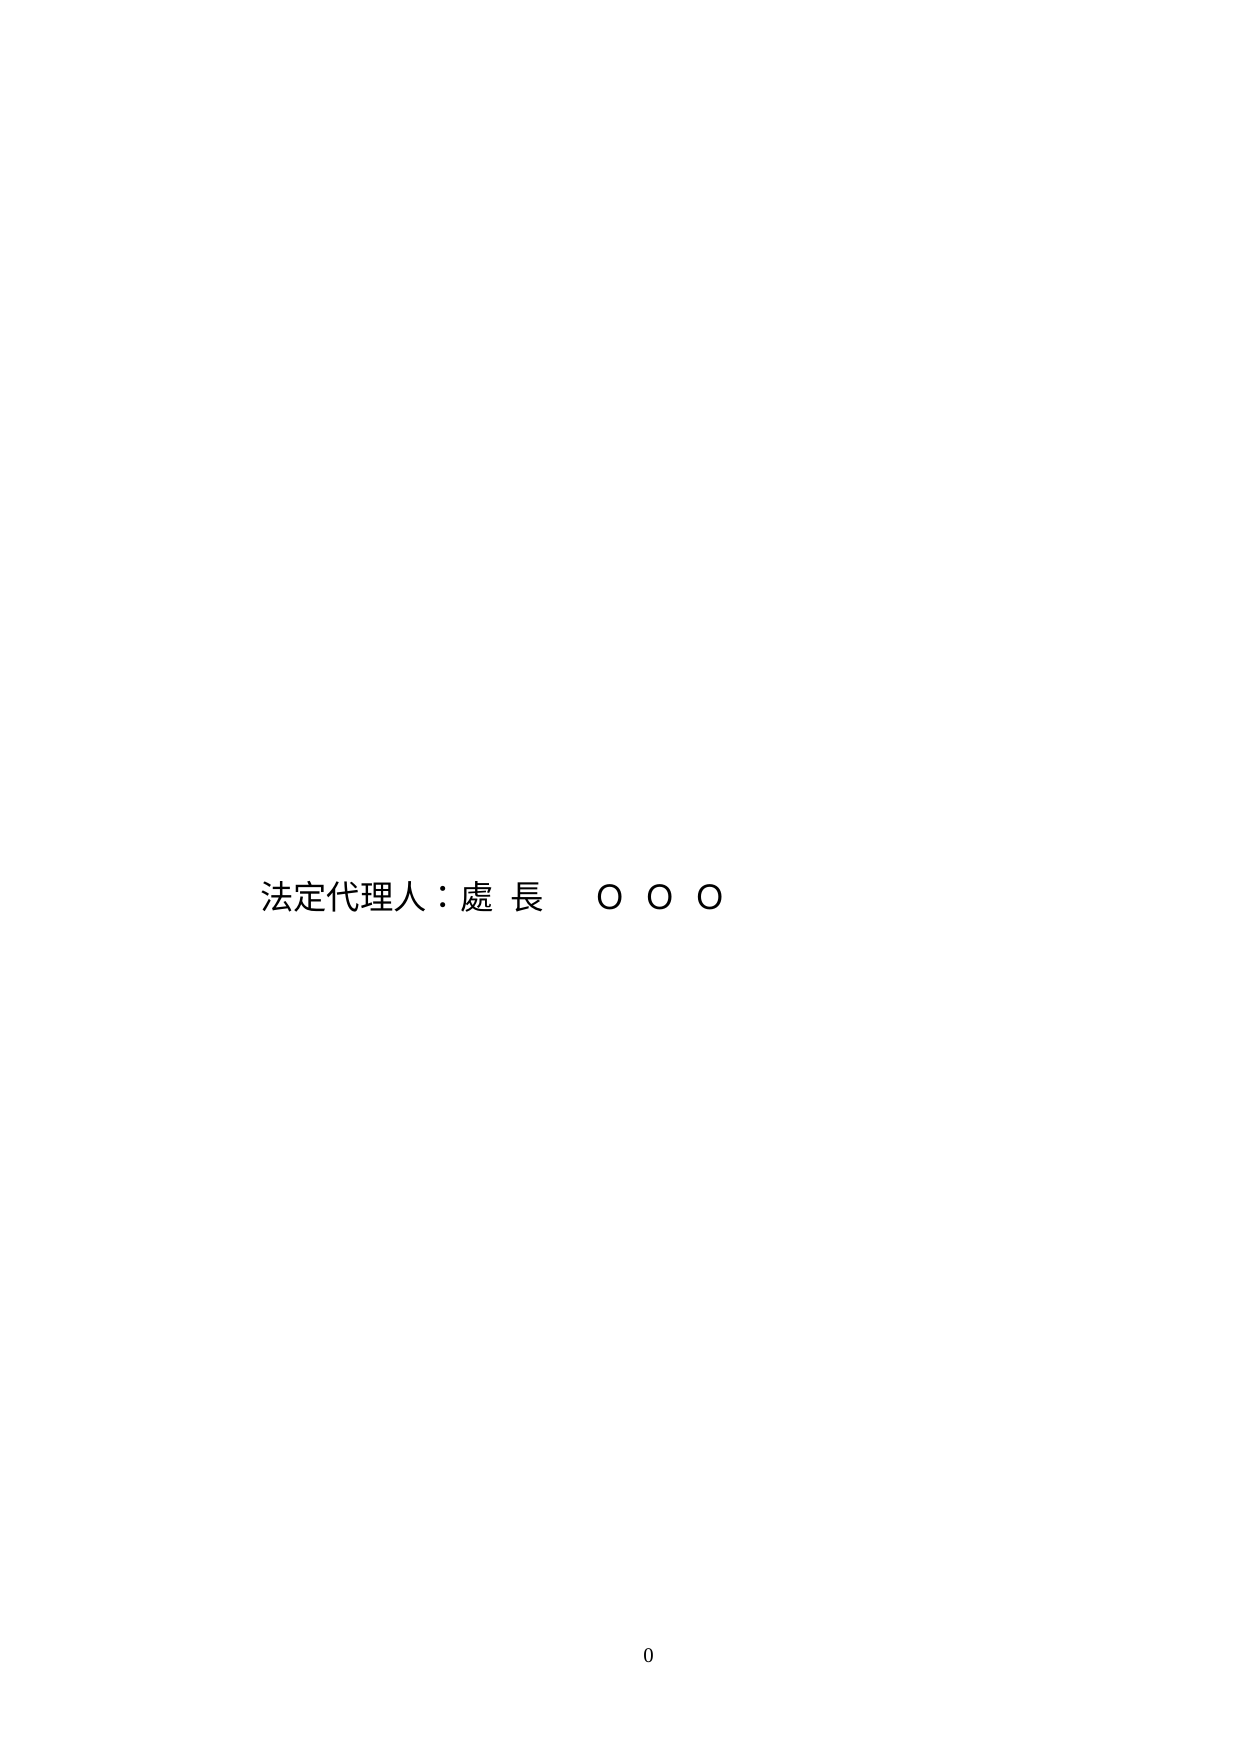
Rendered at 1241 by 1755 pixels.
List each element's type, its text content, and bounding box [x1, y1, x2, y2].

text 法定代理人：處 長 Ｏ Ｏ Ｏ [260, 854, 1116, 916]
